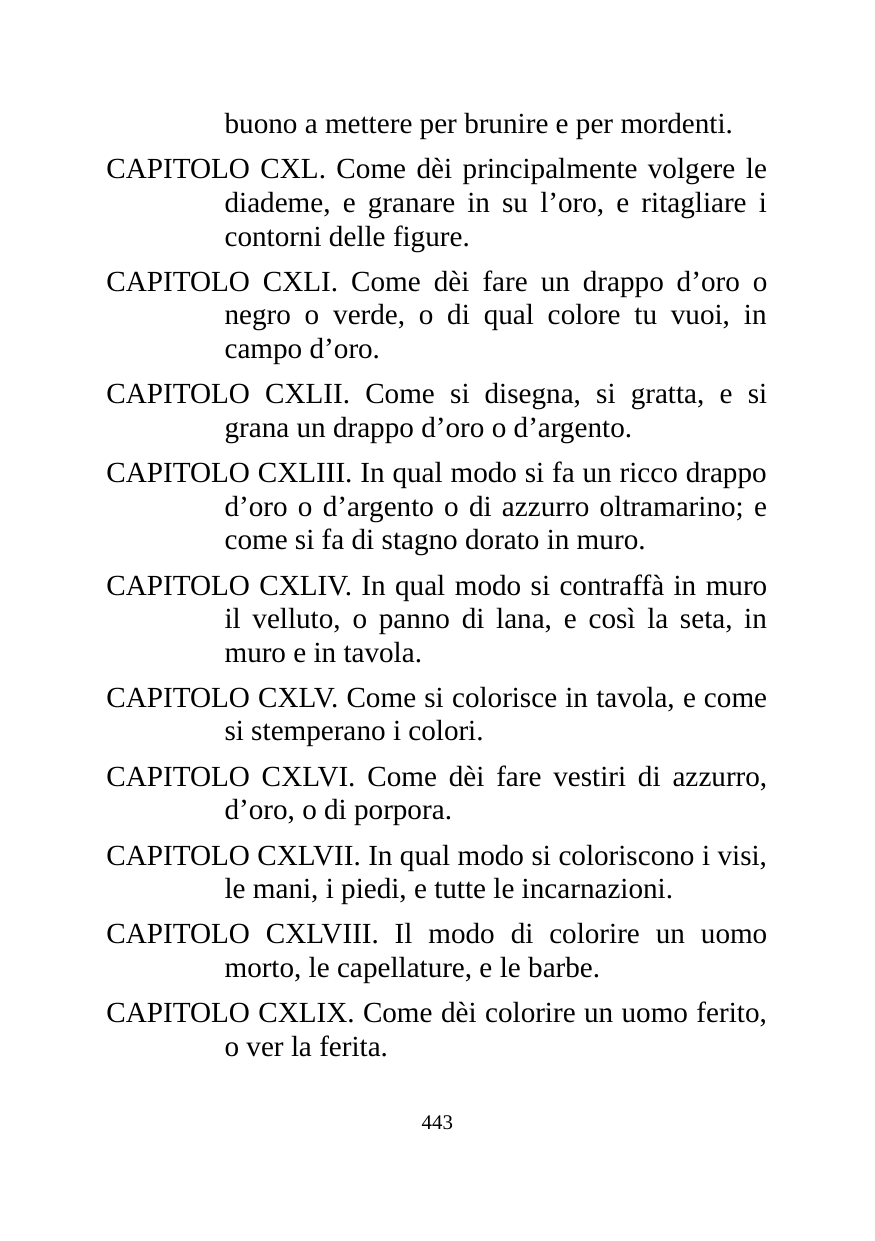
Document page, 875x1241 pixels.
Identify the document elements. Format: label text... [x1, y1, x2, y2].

text CAPITOLO CXLIII. In qual modo si fa un ricco drappo d’oro o d’argento o di azzurro oltramarino; e come si fa di stagno dorato in muro. [106, 455, 768, 556]
text CAPITOLO CXLIX. Come dèi colorire un uomo ferito, o ver la ferita. [106, 995, 768, 1062]
text CAPITOLO CXL. Come dèi principalmente volgere le diademe, e granare in su l’oro, e ritagliare i contorni delle figure. [106, 152, 768, 252]
text buono a mettere per brunire e per mordenti. [106, 106, 768, 140]
text CAPITOLO CXLVII. In qual modo si coloriscono i visi, le mani, i piedi, e tutte le incarnazioni. [106, 838, 768, 905]
text CAPITOLO CXLVIII. Il modo di colorire un uomo morto, le capellature, e le barbe. [106, 917, 768, 984]
text CAPITOLO CXLI. Come dèi fare un drappo d’oro o negro o verde, o di qual colore tu vuoi, in campo d’oro. [106, 264, 768, 364]
text CAPITOLO CXLII. Come si disegna, si gratta, e si grana un drappo d’oro o d’argento. [106, 376, 768, 443]
text CAPITOLO CXLV. Come si colorisce in tavola, e come si stemperano i colori. [106, 680, 768, 747]
text CAPITOLO CXLVI. Come dèi fare vestiri di azzurro, d’oro, o di porpora. [106, 759, 768, 826]
text CAPITOLO CXLIV. In qual modo si contraffà in muro il velluto, o panno di lana, e così la seta, in muro e in tavola. [106, 568, 768, 668]
